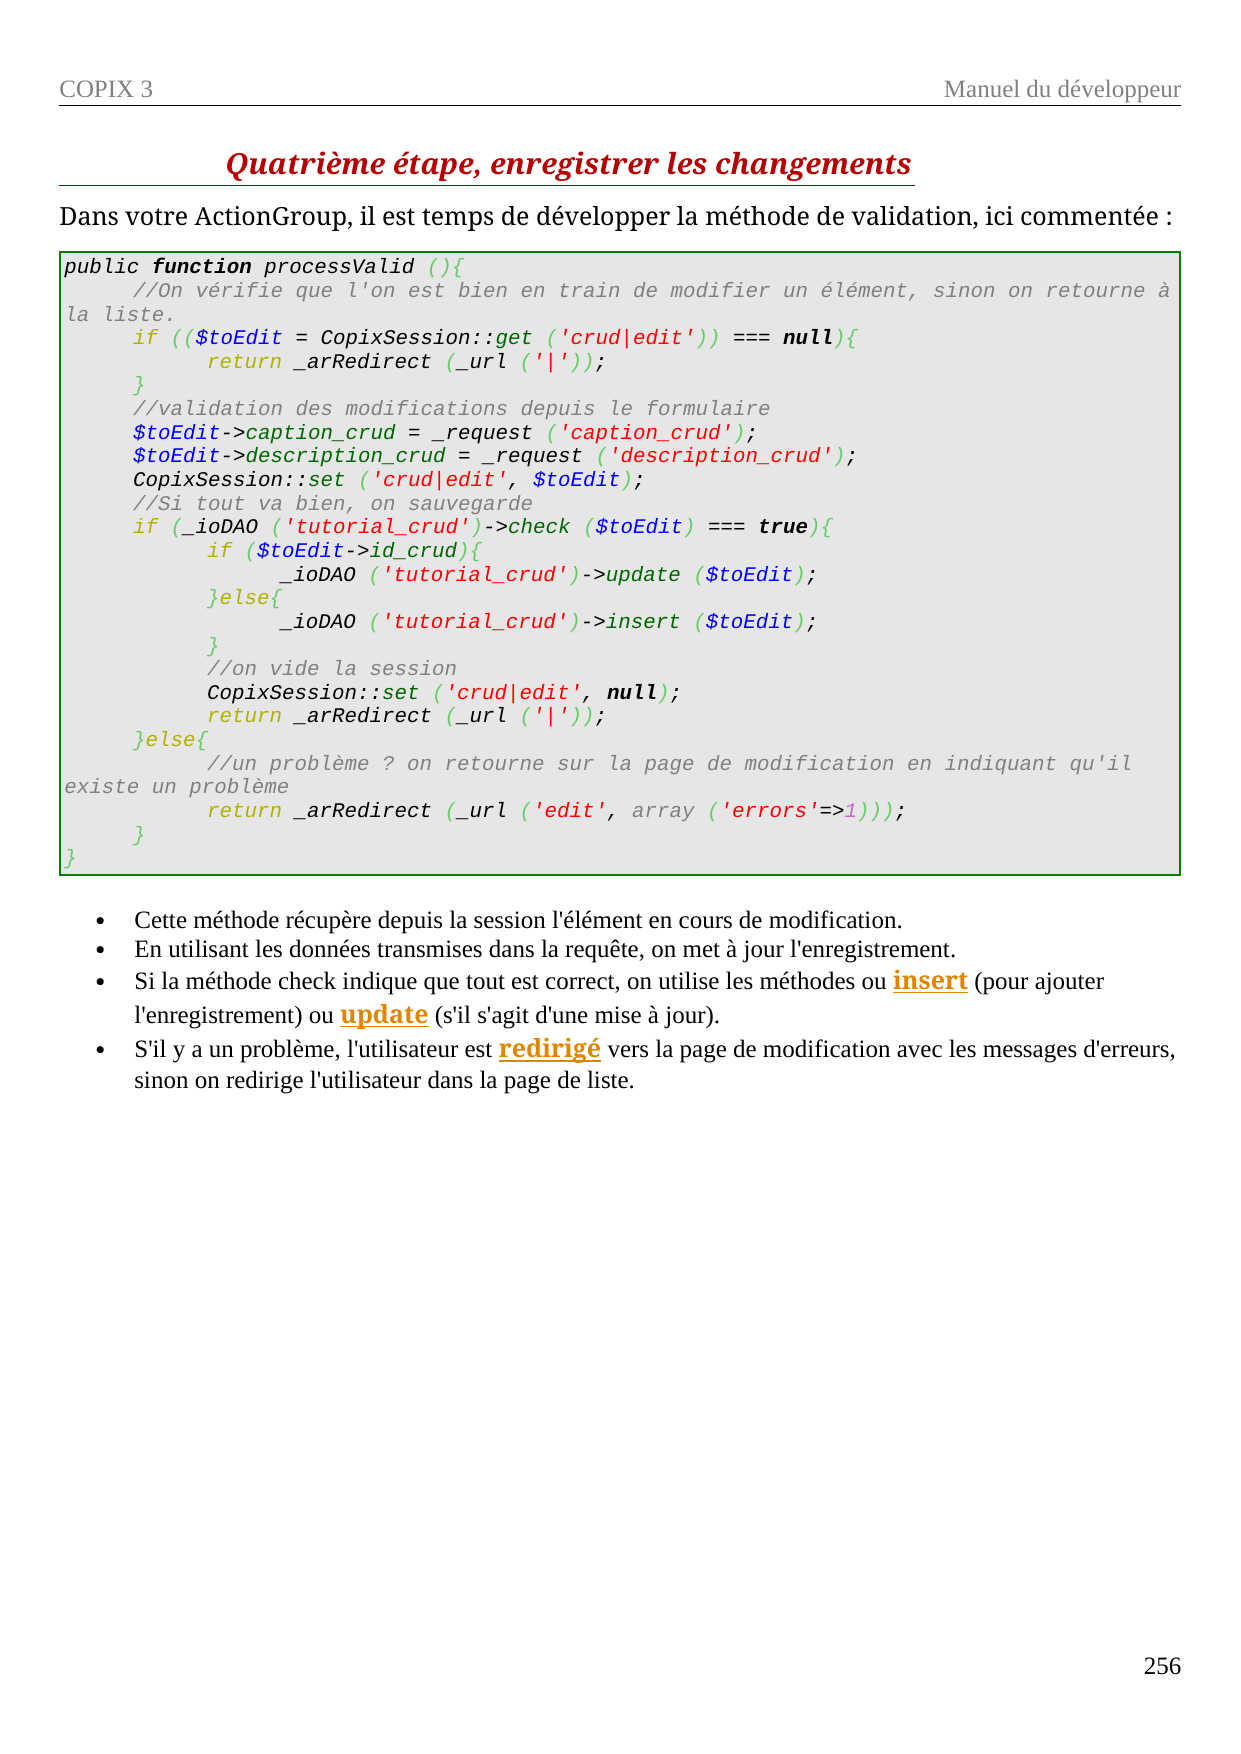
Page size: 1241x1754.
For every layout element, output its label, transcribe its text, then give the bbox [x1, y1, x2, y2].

text $toEdit->caption_crud = _request ('caption_crud'); [61, 417, 1179, 440]
text } [61, 629, 1179, 653]
text CopixSession::set ('crud|edit', null); [61, 677, 1179, 701]
subtitle Quatrième étape, enregistrer les changements [59, 143, 915, 185]
text //on vide la session [61, 653, 1179, 677]
list En utilisant les données transmises dans la requête, on met à jour l'enregistrement. [97, 934, 1181, 963]
text _ioDAO ('tutorial_crud')->update ($toEdit); [61, 559, 1179, 582]
text return _arRedirect (_url ('|')); [61, 701, 1179, 724]
text public function processValid (){ [61, 253, 1179, 275]
text } [61, 842, 1179, 874]
text } [61, 369, 1179, 393]
list Cette méthode récupère depuis la session l'élément en cours de modification. [97, 905, 1181, 934]
text } [61, 819, 1179, 842]
text //Si tout va bien, on sauvegarde [61, 488, 1179, 511]
text if (($toEdit = CopixSession::get ('crud|edit')) === null){ [61, 322, 1179, 346]
text return _arRedirect (_url ('edit', array ('errors'=>1))); [61, 795, 1179, 819]
text Dans votre ActionGroup, il est temps de développer la méthode de validation, ici commentée : [59, 198, 1181, 232]
text return _arRedirect (_url ('|')); [61, 346, 1179, 369]
text _ioDAO ('tutorial_crud')->insert ($toEdit); [61, 606, 1179, 629]
text }else{ [61, 582, 1179, 606]
text $toEdit->description_crud = _request ('description_crud'); [61, 440, 1179, 464]
text if ($toEdit->id_crud){ [61, 535, 1179, 559]
text //On vérifie que l'on est bien en train de modifier un élément, sinon on retourne à la liste. [61, 275, 1179, 322]
text //validation des modifications depuis le formulaire [61, 393, 1179, 417]
list Si la méthode check indique que tout est correct, on utilise les méthodes ou insert (pour ajouter l'enregistrement) ou update (s'il s'agit d'une mise à jour). [97, 963, 1181, 1031]
text //un problème ? on retourne sur la page de modification en indiquant qu'il existe un problème [61, 748, 1179, 795]
list S'il y a un problème, l'utilisateur est redirigé vers la page de modification avec les messages d'erreurs, sinon on redirige l'utilisateur dans la page de liste. [97, 1031, 1181, 1094]
text }else{ [61, 724, 1179, 748]
text CopixSession::set ('crud|edit', $toEdit); [61, 464, 1179, 488]
text if (_ioDAO ('tutorial_crud')->check ($toEdit) === true){ [61, 511, 1179, 535]
